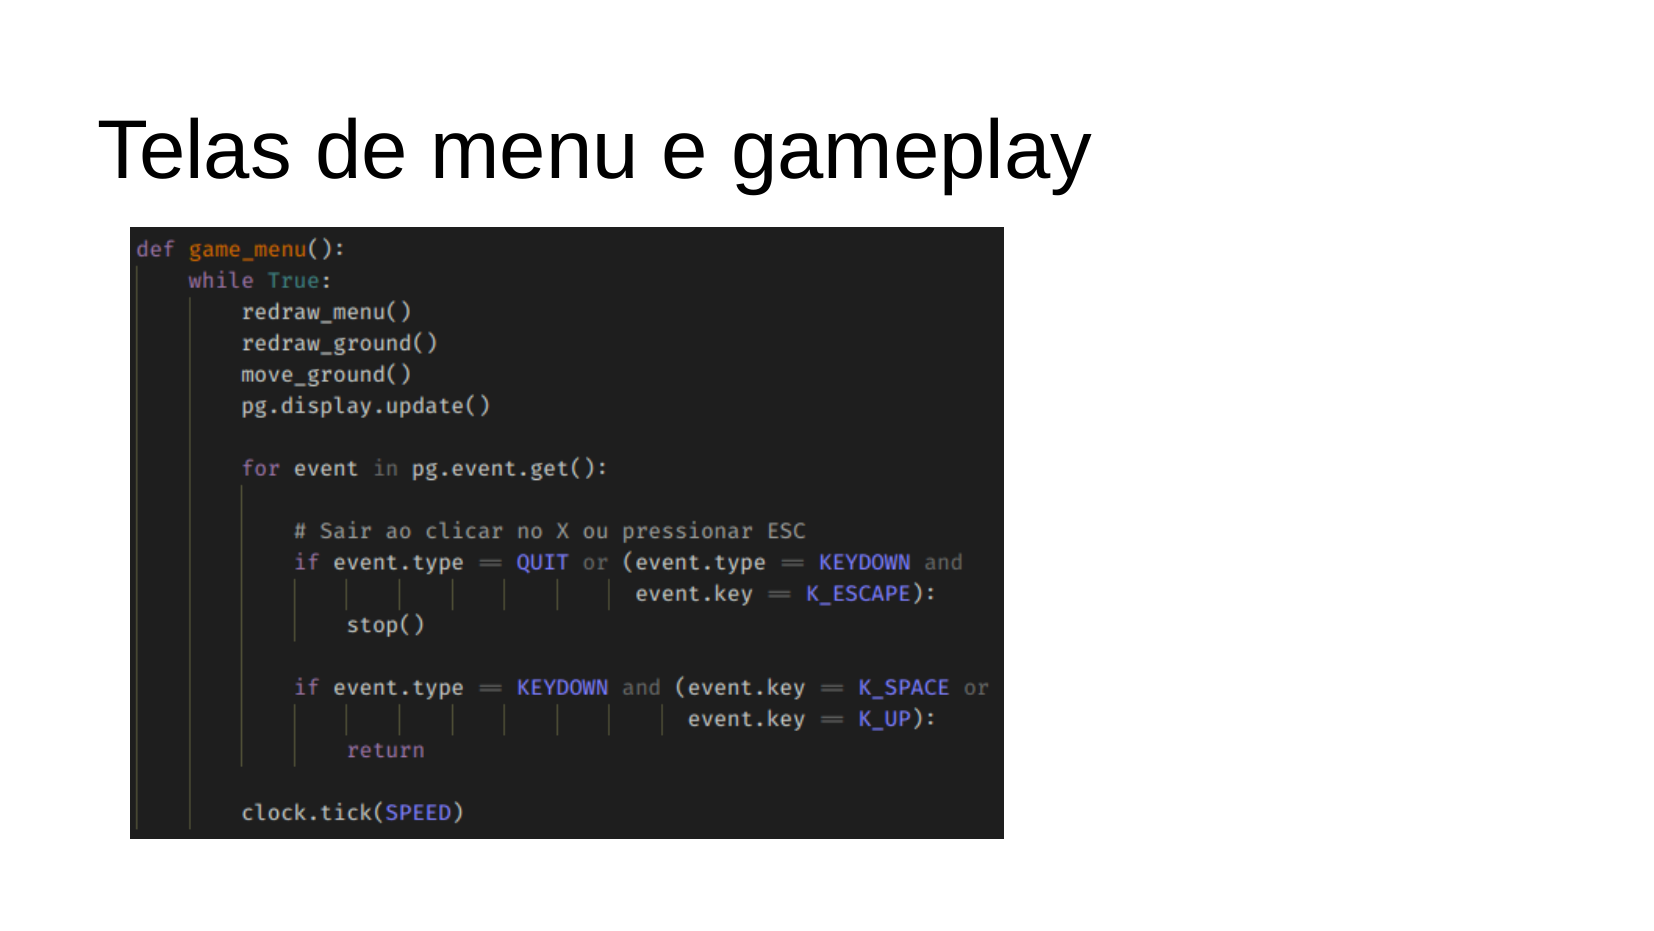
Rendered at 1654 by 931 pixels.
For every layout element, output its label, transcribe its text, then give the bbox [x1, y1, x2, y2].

text_box Telas de menu e gameplay [82, 95, 1654, 390]
picture [130, 227, 1004, 839]
